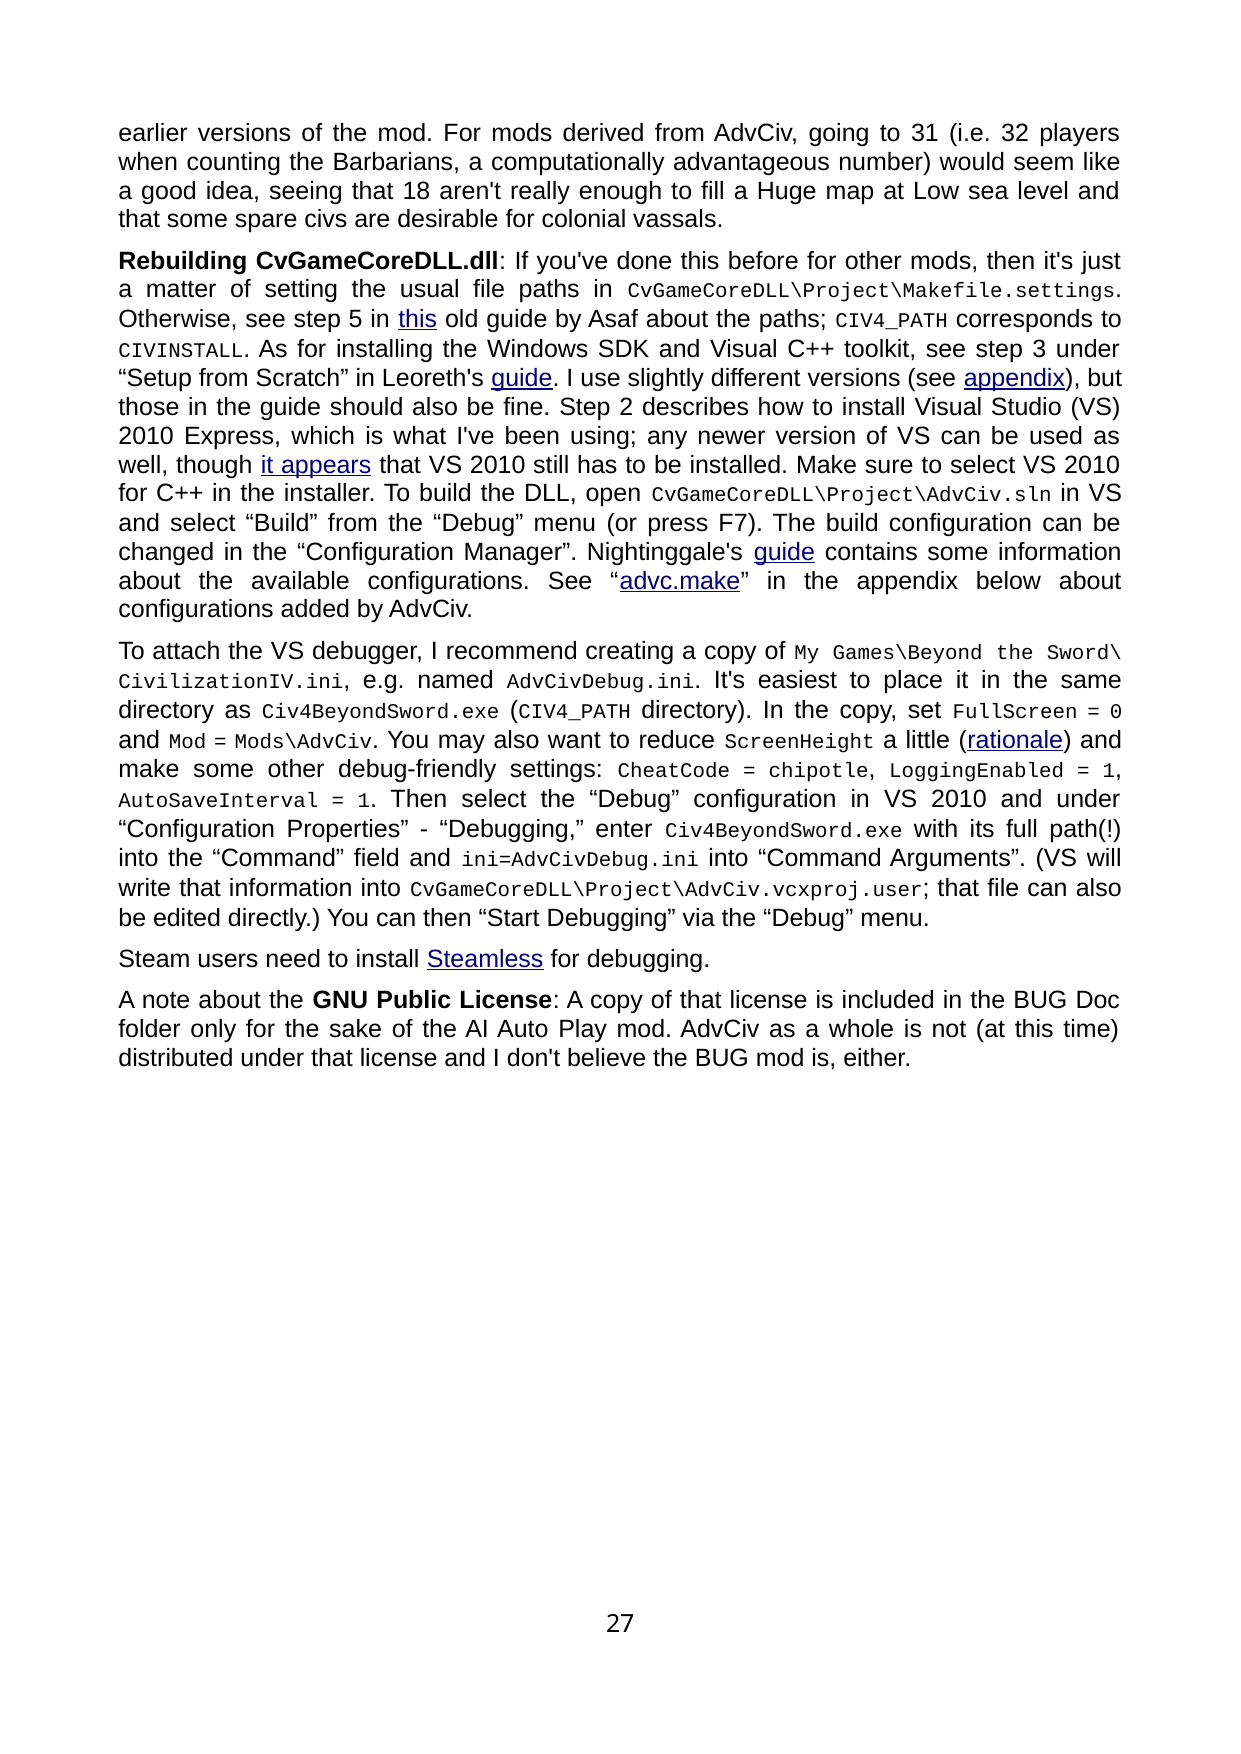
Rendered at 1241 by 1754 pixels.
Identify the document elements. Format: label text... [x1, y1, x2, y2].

text A note about the GNU Public License: A copy of that license is included in the BUG Doc folder only for the sake of the AI Auto Play mod. AdvCiv as a whole is not (at this time) distributed under that license and I don't believe the BUG mod is, either. [118, 985, 1122, 1071]
text Rebuilding CvGameCoreDLL.dll: If you've done this before for other mods, then it's just a matter of setting the usual file paths in CvGameCoreDLL\Project\Makefile.settings. Otherwise, see step 5 in this old guide by Asaf about the paths; CIV4_PATH corresponds to CIVINSTALL. As for installing the Windows SDK and Visual C++ toolkit, see step 3 under “Setup from Scratch” in Leoreth's guide. I use slightly different versions (see appendix), but those in the guide should also be fine. Step 2 describes how to install Visual Studio (VS) 2010 Express, which is what I've been using; any newer version of VS can be used as well, though it appears that VS 2010 still has to be installed. Make sure to select VS 2010 for C++ in the installer. To build the DLL, open CvGameCoreDLL\Project\AdvCiv.sln in VS and select “Build” from the “Debug” menu (or press F7). The build configuration can be changed in the “Configuration Manager”. Nightinggale's guide contains some information about the available configurations. See “advc.make” in the appendix below about configurations added by AdvCiv. [118, 246, 1122, 623]
text earlier versions of the mod. For mods derived from AdvCiv, going to 31 (i.e. 32 players when counting the Barbarians, a computationally advantageous number) would seem like a good idea, seeing that 18 aren't really enough to fill a Huge map at Low sea level and that some spare civs are desirable for colonial vassals. [118, 118, 1122, 233]
text To attach the VS debugger, I recommend creating a copy of My Games\Beyond the Sword\CivilizationIV.ini, e.g. named AdvCivDebug.ini. It's easiest to place it in the same directory as Civ4BeyondSword.exe (CIV4_PATH directory). In the copy, set FullScreen = 0 and Mod = Mods\AdvCiv. You may also want to reduce ScreenHeight a little (rationale) and make some other debug-friendly settings: CheatCode = chipotle, LoggingEnabled = 1, AutoSaveInterval = 1. Then select the “Debug” configuration in VS 2010 and under “Configuration Properties” - “Debugging,” enter Civ4BeyondSword.exe with its full path(!) into the “Command” field and ini=AdvCivDebug.ini into “Command Arguments”. (VS will write that information into CvGameCoreDLL\Project\AdvCiv.vcxproj.user; that file can also be edited directly.) You can then “Start Debugging” via the “Debug” menu. [118, 636, 1122, 932]
text Steam users need to install Steamless for debugging. [118, 944, 1122, 973]
